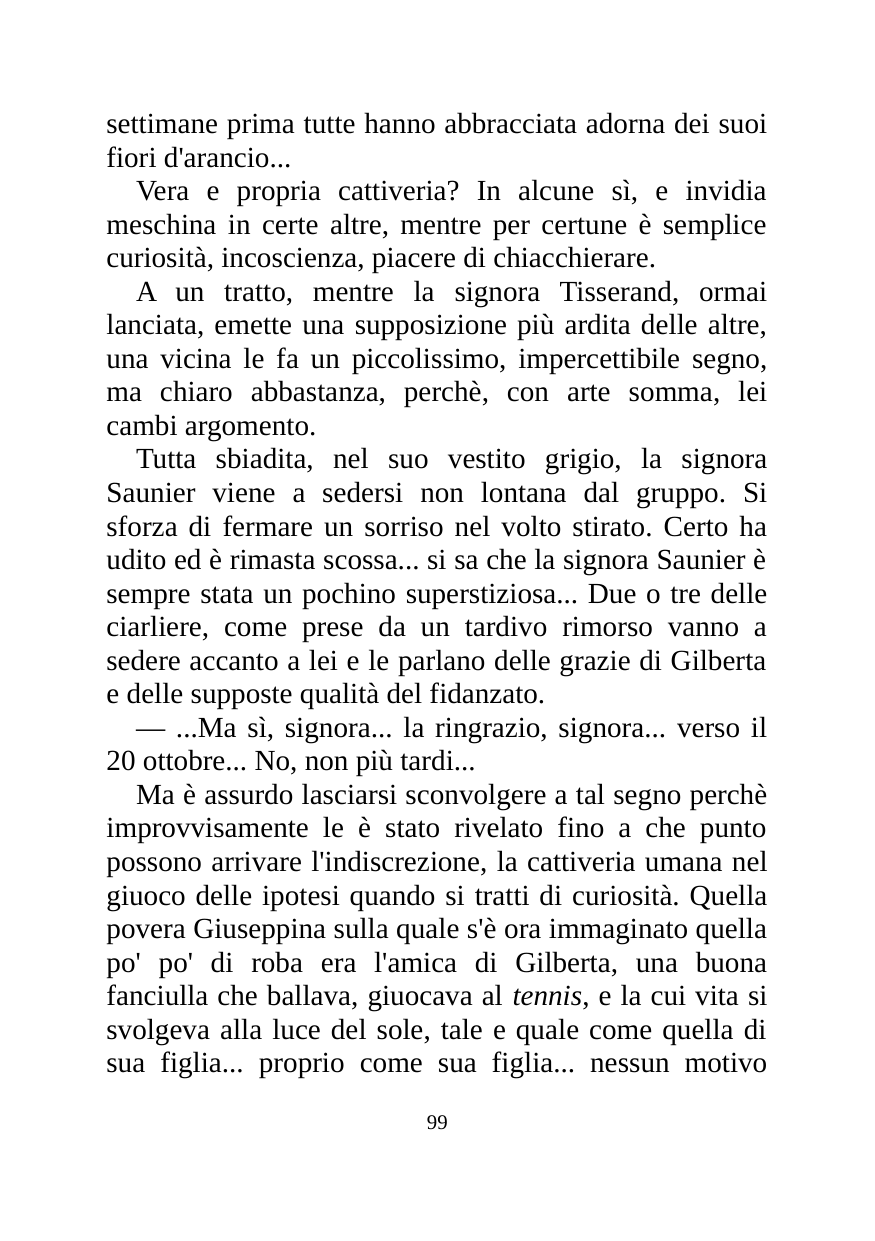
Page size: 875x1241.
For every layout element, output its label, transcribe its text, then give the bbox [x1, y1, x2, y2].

text Tutta sbiadita, nel suo vestito grigio, la signora Saunier viene a sedersi non lontana dal gruppo. Si sforza di fermare un sorriso nel volto stirato. Certo ha udito ed è rimasta scossa... si sa che la signora Saunier è sempre stata un pochino superstiziosa... Due o tre delle ciarliere, come prese da un tardivo rimorso vanno a sedere accanto a lei e le parlano delle grazie di Gilberta e delle supposte qualità del fidanzato. [106, 442, 768, 710]
text A un tratto, mentre la signora Tisserand, ormai lanciata, emette una supposizione più ardita delle altre, una vicina le fa un piccolissimo, impercettibile segno, ma chiaro abbastanza, perchè, con arte somma, lei cambi argomento. [106, 274, 768, 442]
text Ma è assurdo lasciarsi sconvolgere a tal segno perchè improvvisamente le è stato rivelato fino a che punto possono arrivare l'indiscrezione, la cattiveria umana nel giuoco delle ipotesi quando si tratti di curiosità. Quella povera Giuseppina sulla quale s'è ora immaginato quella po' po' di roba era l'amica di Gilberta, una buona fanciulla che ballava, giuocava al tennis, e la cui vita si svolgeva alla luce del sole, tale e quale come quella di sua figlia... proprio come sua figlia... nessun motivo [106, 777, 768, 1079]
text — ...Ma sì, signora... la ringrazio, signora... verso il 20 ottobre... No, non più tardi... [106, 710, 768, 777]
text Vera e propria cattiveria? In alcune sì, e invidia meschina in certe altre, mentre per certune è semplice curiosità, incoscienza, piacere di chiacchierare. [106, 173, 768, 274]
text settimane prima tutte hanno abbracciata adorna dei suoi fiori d'arancio... [106, 106, 768, 173]
